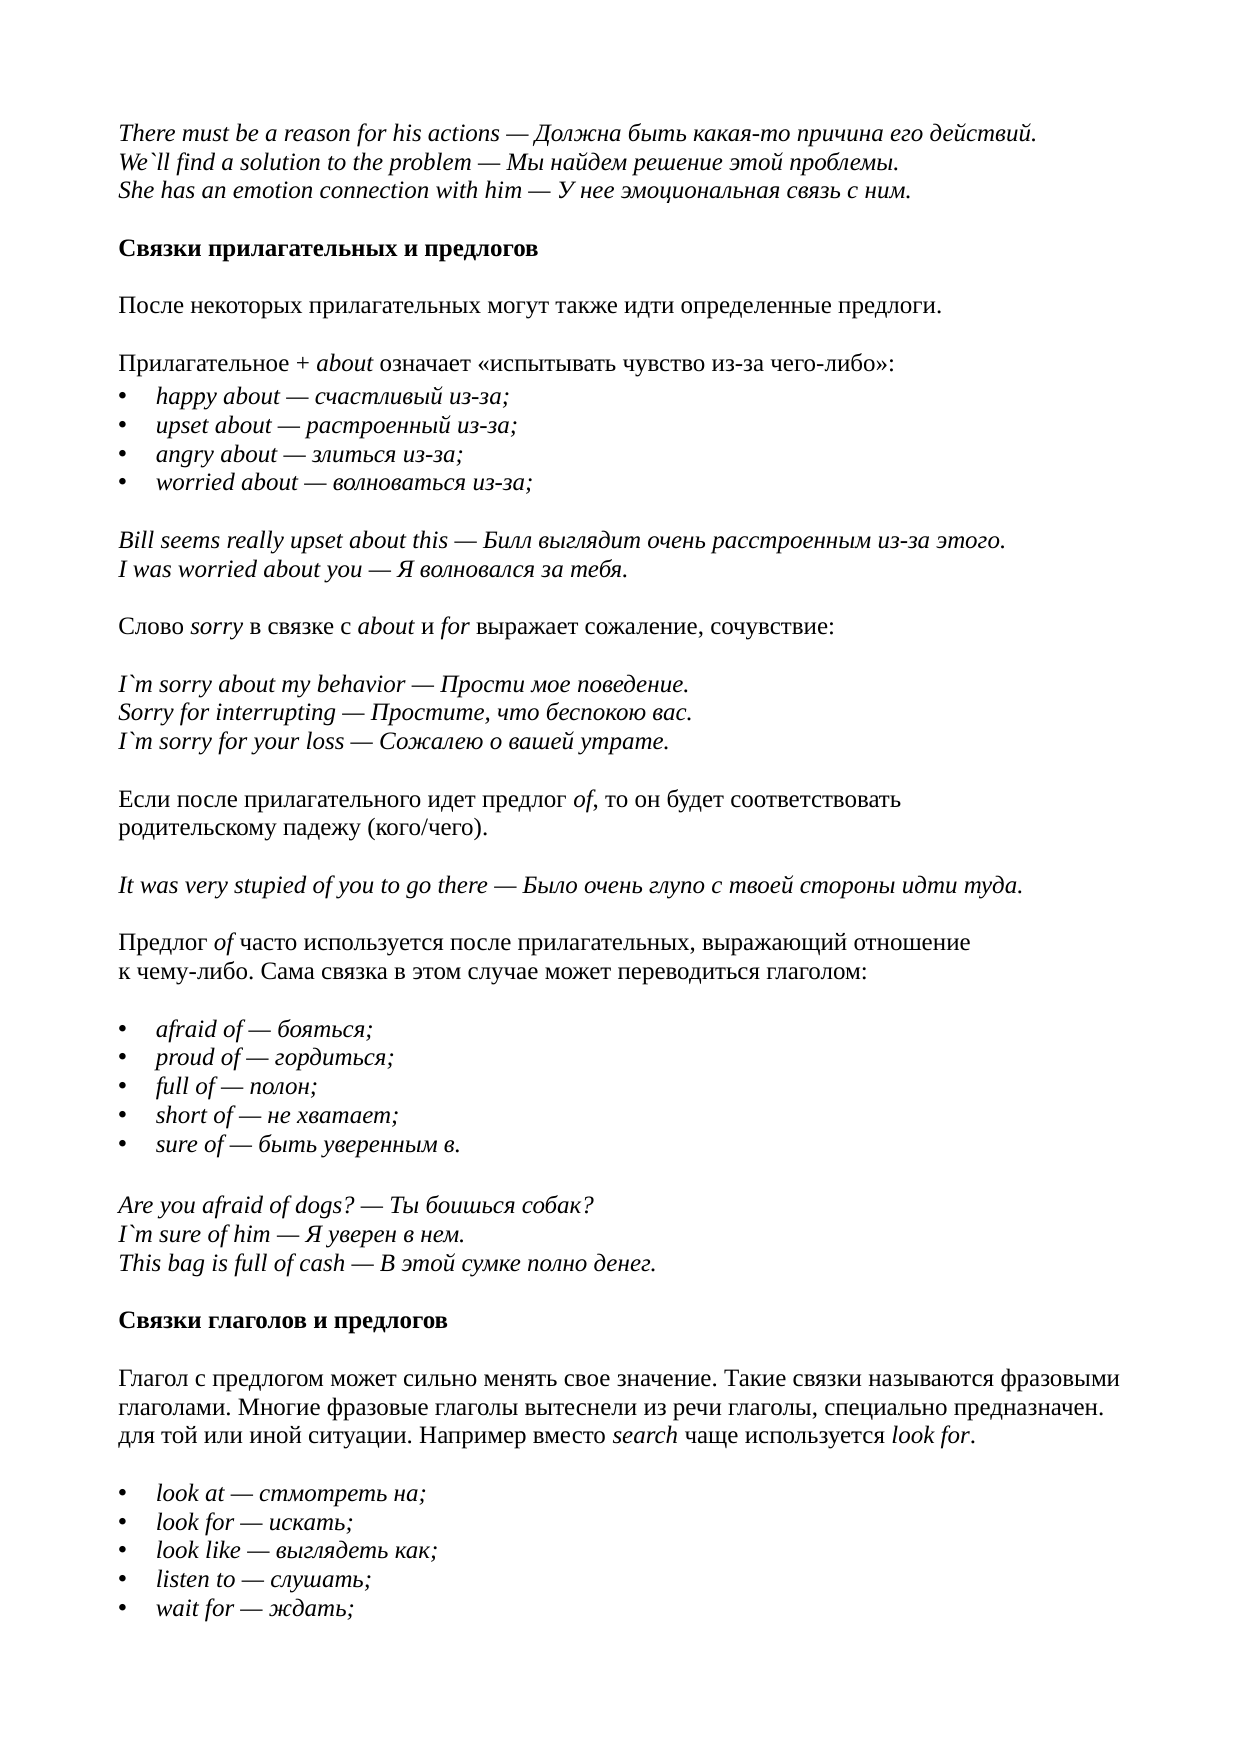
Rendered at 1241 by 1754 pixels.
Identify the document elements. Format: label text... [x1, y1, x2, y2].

text После некоторых прилагательных могут также идти определенные предлоги. [118, 291, 1122, 319]
list angry about — злиться из-за; [118, 439, 1122, 467]
text Are you afraid of dogs? — Ты боишься собак? [118, 1190, 1122, 1219]
text I`m sorry for your loss — Сожалею о вашей утрате. [118, 726, 1122, 755]
text Связки глаголов и предлогов [118, 1305, 1122, 1334]
list look for — искать; [118, 1507, 1122, 1535]
list look like — выглядеть как; [118, 1535, 1122, 1564]
list afraid of — бояться; [118, 1014, 1122, 1042]
text She has an emotion connection with him — У нее эмоциональная связь с ним. [118, 176, 1122, 204]
list happy about — счастливый из-за; [118, 381, 1122, 410]
text Слово sorry в связке с about и for выражает сожаление, сочувствие: [118, 611, 1122, 640]
text It was very stupied of you to go there — Было очень глупо с твоей стороны идти туда. [118, 870, 1122, 899]
list wait for — ждать; [118, 1593, 1122, 1622]
text There must be a reason for his actions — Должна быть какая-то причина его действий. [118, 118, 1122, 147]
text I was worried about you — Я волновался за тебя. [118, 554, 1122, 582]
text I`m sorry about my behavior — Прости мое поведение. [118, 669, 1122, 697]
text Sorry for interrupting — Простите, что беспокою вас. [118, 697, 1122, 726]
list full of — полон; [118, 1071, 1122, 1100]
list look at — стмотреть на; [118, 1478, 1122, 1507]
list listen to — слушать; [118, 1564, 1122, 1593]
text родительскому падежу (кого/чего). [118, 812, 1122, 841]
text Предлог of часто используется после прилагательных, выражающий отношение [118, 927, 1122, 956]
text Глагол с предлогом может сильно менять свое значение. Такие связки называются фразовыми глаголами. Многие фразовые глаголы вытеснели из речи глаголы, специально предназначен. для той или иной ситуации. Например вместо search чаще используется look for. [118, 1363, 1122, 1449]
text Прилагательное + about означает «испытывать чувство из-за чего-либо»: [118, 348, 1122, 377]
text Связки прилагательных и предлогов [118, 233, 1122, 262]
list worried about — волноваться из-за; [118, 467, 1122, 496]
text Если после прилагательного идет предлог of, то он будет соответствовать [118, 784, 1122, 812]
text This bag is full of cash — В этой сумке полно денег. [118, 1248, 1122, 1277]
list sure of — быть уверенным в. [118, 1129, 1122, 1157]
list upset about — растроенный из-за; [118, 410, 1122, 439]
list short of — не хватает; [118, 1100, 1122, 1129]
text I`m sure of him — Я уверен в нем. [118, 1219, 1122, 1248]
text Bill seems really upset about this — Билл выглядит очень расстроенным из-за этого. [118, 525, 1122, 554]
list proud of — гордиться; [118, 1042, 1122, 1071]
text We`ll find a solution to the problem — Мы найдем решение этой проблемы. [118, 147, 1122, 176]
text к чему-либо. Сама связка в этом случае может переводиться глаголом: [118, 956, 1122, 985]
